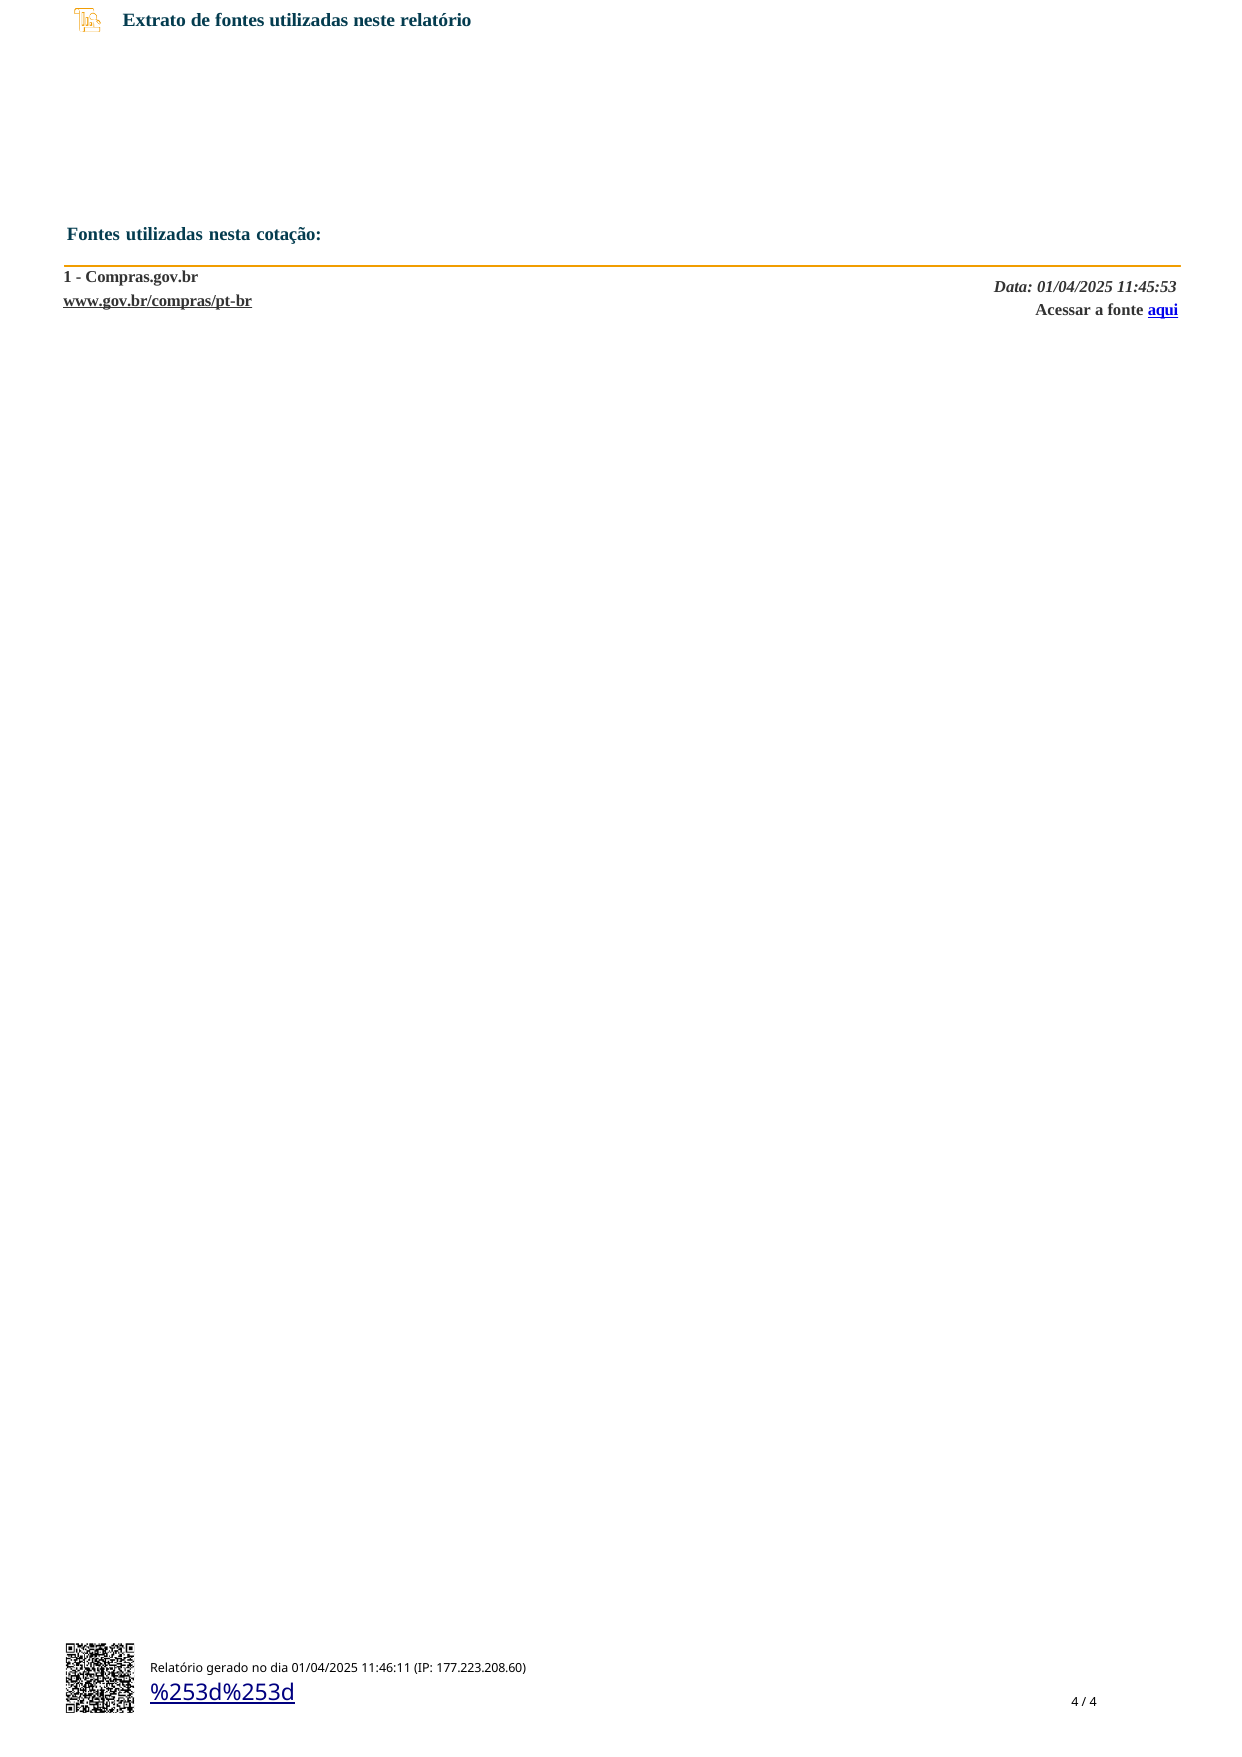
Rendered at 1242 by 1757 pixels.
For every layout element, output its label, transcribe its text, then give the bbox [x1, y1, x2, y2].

text 1 - Compras.gov.br [63, 267, 254, 286]
text ATENÇÃO - O Banco de Preços é uma solução tecnológica que atende aos parâmetros de pesquisa dispostos em Leis vigentes, Instruções Normativas, Acórdãos, Regulamentos, Decretos e Portarias. Sendo assim, por reunir diversas fontes governamentais, complementares e sites de domínio amplo, o sistema não é considerado uma fonte e, sim, um meio para que as pesquisas sejam realizadas de forma segura, ágil e eficaz. [81, 63, 1155, 153]
text Extrato de fontes utilizadas neste relatório [122, 8, 1183, 30]
text Fontes utilizadas nesta cotação: [67, 223, 1183, 245]
text Acessar a fonte aqui [991, 300, 1178, 319]
text www.gov.br/compras/pt-br [63, 290, 254, 309]
text Data: 01/04/2025 11:45:53 [991, 276, 1178, 296]
